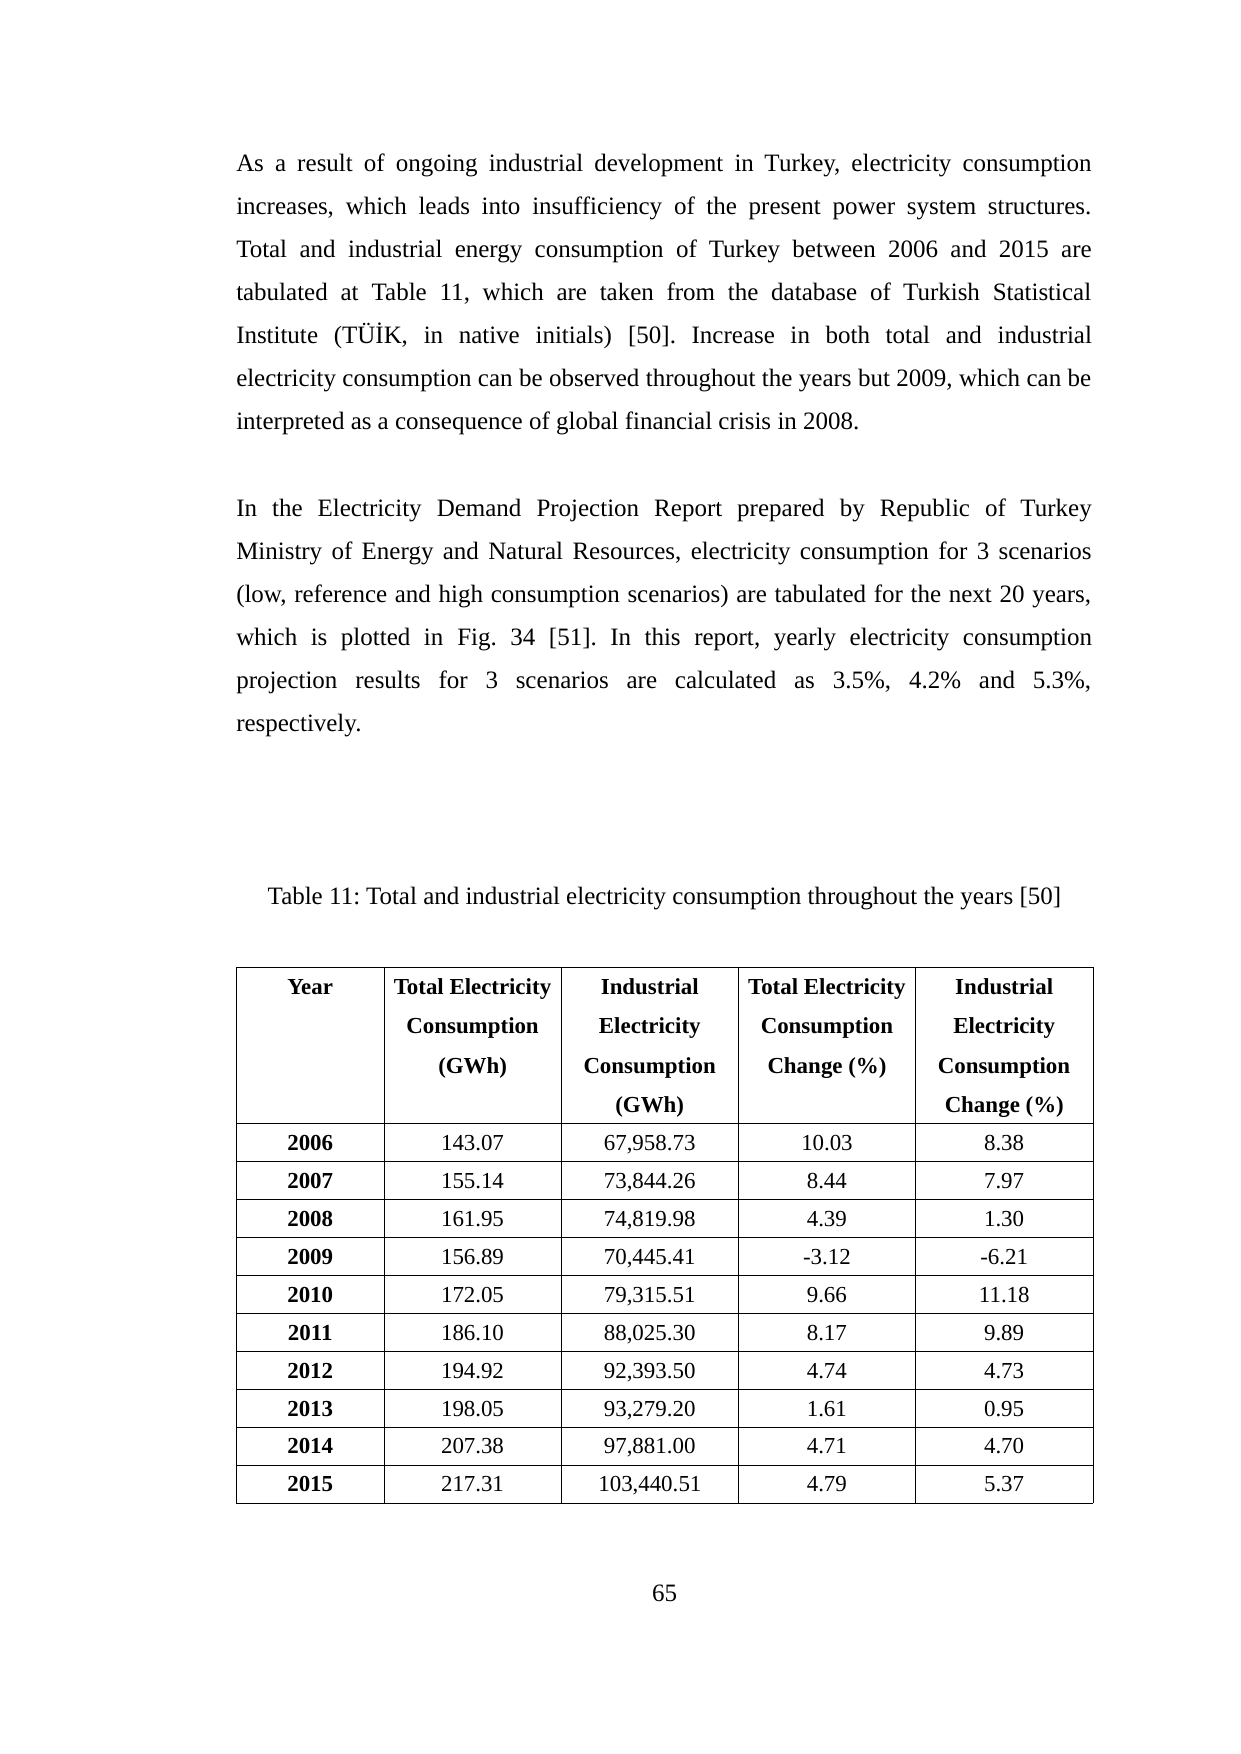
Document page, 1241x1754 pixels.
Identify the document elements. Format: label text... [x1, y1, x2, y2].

table_cell 5.37 [916, 1466, 1093, 1502]
table_cell 1.61 [739, 1390, 915, 1427]
table_cell 2010 [237, 1276, 384, 1313]
table_cell 4.39 [739, 1200, 915, 1237]
table_cell 143.07 [385, 1124, 561, 1161]
table_cell 8.44 [739, 1162, 915, 1199]
table_cell -6.21 [916, 1238, 1093, 1275]
table_cell 186.10 [385, 1314, 561, 1351]
table_cell 8.17 [739, 1314, 915, 1351]
table_cell 217.31 [385, 1466, 561, 1502]
table_cell 2014 [237, 1428, 384, 1464]
table_cell 67,958.73 [562, 1124, 738, 1161]
table_cell 4.79 [739, 1466, 915, 1502]
table_cell 4.73 [916, 1352, 1093, 1389]
table_cell 2008 [237, 1200, 384, 1237]
table_cell 79,315.51 [562, 1276, 738, 1313]
table_cell 2007 [237, 1162, 384, 1199]
table_cell 194.92 [385, 1352, 561, 1389]
table_cell 103,440.51 [562, 1466, 738, 1502]
table_cell 0.95 [916, 1390, 1093, 1427]
table_header Total Electricity Consumption Change (%) [739, 968, 915, 1123]
table_cell 11.18 [916, 1276, 1093, 1313]
table_cell 9.89 [916, 1314, 1093, 1351]
table_cell 198.05 [385, 1390, 561, 1427]
table_cell 207.38 [385, 1428, 561, 1464]
table_cell 161.95 [385, 1200, 561, 1237]
table_header Total Electricity Consumption (GWh) [385, 968, 561, 1123]
table_cell 88,025.30 [562, 1314, 738, 1351]
table_cell 73,844.26 [562, 1162, 738, 1199]
table_header Industrial Electricity Consumption Change (%) [916, 968, 1093, 1123]
table_cell 70,445.41 [562, 1238, 738, 1275]
table_cell 93,279.20 [562, 1390, 738, 1427]
table_cell 92,393.50 [562, 1352, 738, 1389]
table_cell 10.03 [739, 1124, 915, 1161]
table_cell 74,819.98 [562, 1200, 738, 1237]
table_cell 2013 [237, 1390, 384, 1427]
table_cell 2006 [237, 1124, 384, 1161]
table_header Industrial Electricity Consumption (GWh) [562, 968, 738, 1123]
table_cell 97,881.00 [562, 1428, 738, 1464]
table_cell 172.05 [385, 1276, 561, 1313]
table_cell 156.89 [385, 1238, 561, 1275]
table_cell -3.12 [739, 1238, 915, 1275]
table_cell 2009 [237, 1238, 384, 1275]
table_cell 4.71 [739, 1428, 915, 1464]
text As a result of ongoing industrial development in Turkey, electricity consumption increases, which leads into insufficiency of the present power system structures. Total and industrial energy consumption of Turkey between 2006 and 2015 are tabulated at Table 11, which are taken from the database of Turkish Statistical Institute (TÜİK, in native initials) [50]. Increase in both total and industrial electricity consumption can be observed throughout the years but 2009, which can be interpreted as a consequence of global financial crisis in 2008. [236, 148, 1093, 435]
table_header Year [237, 968, 384, 1123]
text In the Electricity Demand Projection Report prepared by Republic of Turkey Ministry of Energy and Natural Resources, electricity consumption for 3 scenarios (low, reference and high consumption scenarios) are tabulated for the next 20 years, which is plotted in Fig. 34 [51]⁠. In this report, yearly electricity consumption projection results for 3 scenarios are calculated as 3.5%, 4.2% and 5.3%, respectively. [236, 493, 1093, 737]
table_cell 8.38 [916, 1124, 1093, 1161]
table_cell 1.30 [916, 1200, 1093, 1237]
text Table 11: Total and industrial electricity consumption throughout the years [50] [236, 881, 1093, 909]
table_cell 2015 [237, 1466, 384, 1502]
table_cell 2012 [237, 1352, 384, 1389]
table_cell 155.14 [385, 1162, 561, 1199]
table_cell 4.70 [916, 1428, 1093, 1464]
table_cell 4.74 [739, 1352, 915, 1389]
table_cell 9.66 [739, 1276, 915, 1313]
table_cell 7.97 [916, 1162, 1093, 1199]
table_cell 2011 [237, 1314, 384, 1351]
